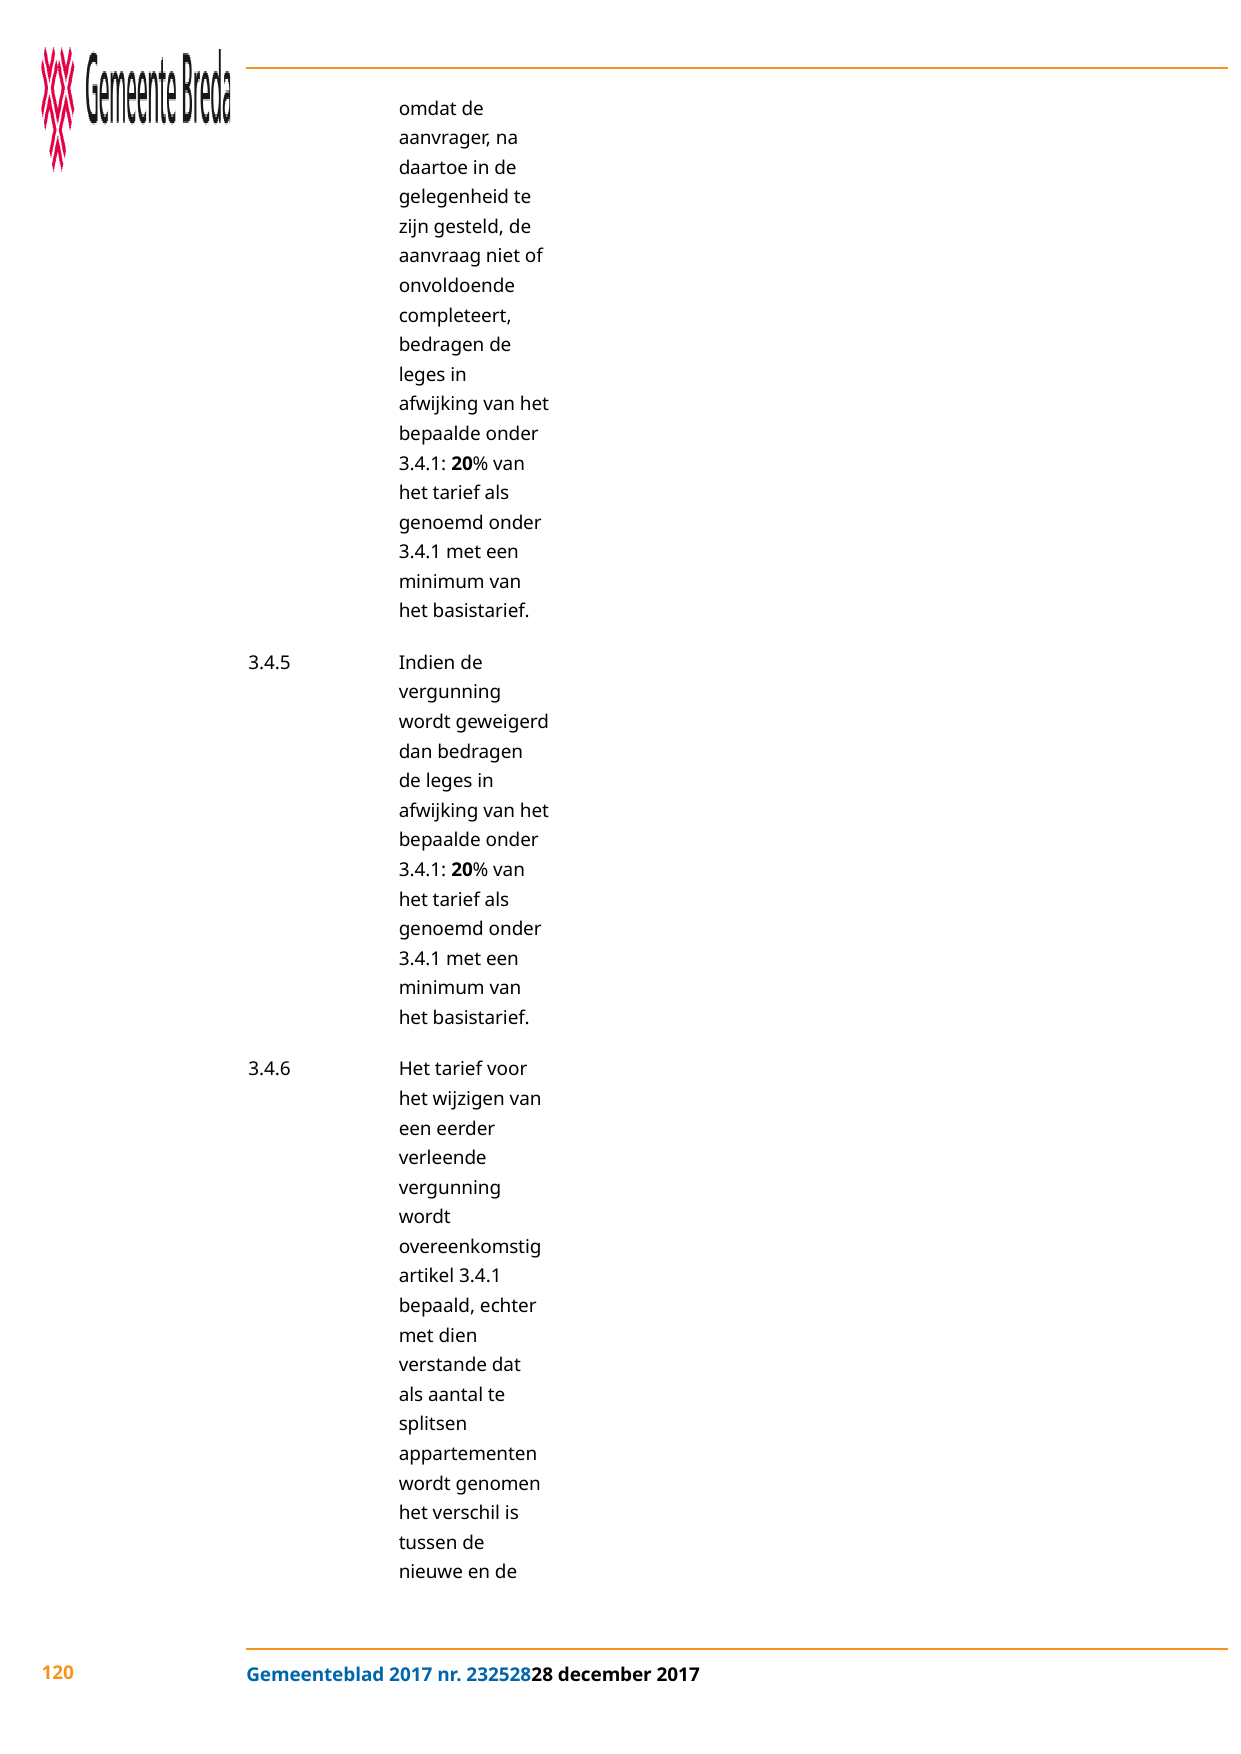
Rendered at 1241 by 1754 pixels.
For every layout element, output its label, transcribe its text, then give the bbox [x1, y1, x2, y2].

table_cell [700, 624, 850, 649]
table_cell omdat de aanvrager, na daartoe in de gelegenheid te zijn gesteld, de aanvraag niet of onvoldoende completeert, bedragen de leges in afwijking van het bepaalde onder 3.4.1: 20% van het tarief als genoemd onder 3.4.1 met een minimum van het basistarief. [399, 95, 549, 623]
table_cell [399, 624, 549, 649]
picture [41, 47, 231, 172]
table_cell [549, 624, 700, 649]
table_cell [549, 1056, 700, 1584]
table_cell [248, 624, 398, 649]
table_cell [850, 95, 1001, 623]
table_cell [850, 1056, 1001, 1584]
table_cell [700, 1030, 850, 1056]
table_cell [248, 1030, 398, 1056]
table_cell Indien de vergunning wordt geweigerd dan bedragen de leges in afwijking van het bepaalde onder 3.4.1: 20% van het tarief als genoemd onder 3.4.1 met een minimum van het basistarief. [399, 649, 549, 1030]
table_cell [850, 649, 1001, 1030]
table_cell [700, 1056, 850, 1584]
table_cell [700, 95, 850, 623]
table_cell [850, 1030, 1001, 1056]
table_cell [850, 624, 1001, 649]
table_cell [248, 95, 398, 623]
table_cell 3.4.6 [248, 1056, 398, 1584]
table_cell [399, 1030, 549, 1056]
table_cell 3.4.5 [248, 649, 398, 1030]
table_cell [549, 649, 700, 1030]
table_cell [549, 1030, 700, 1056]
table_cell Het tarief voor het wijzigen van een eerder verleende vergunning wordt overeenkomstig artikel 3.4.1 bepaald, echter met dien verstande dat als aantal te splitsen appartementen wordt genomen het verschil is tussen de nieuwe en de [399, 1056, 549, 1584]
table_cell [700, 649, 850, 1030]
table_cell [549, 95, 700, 623]
